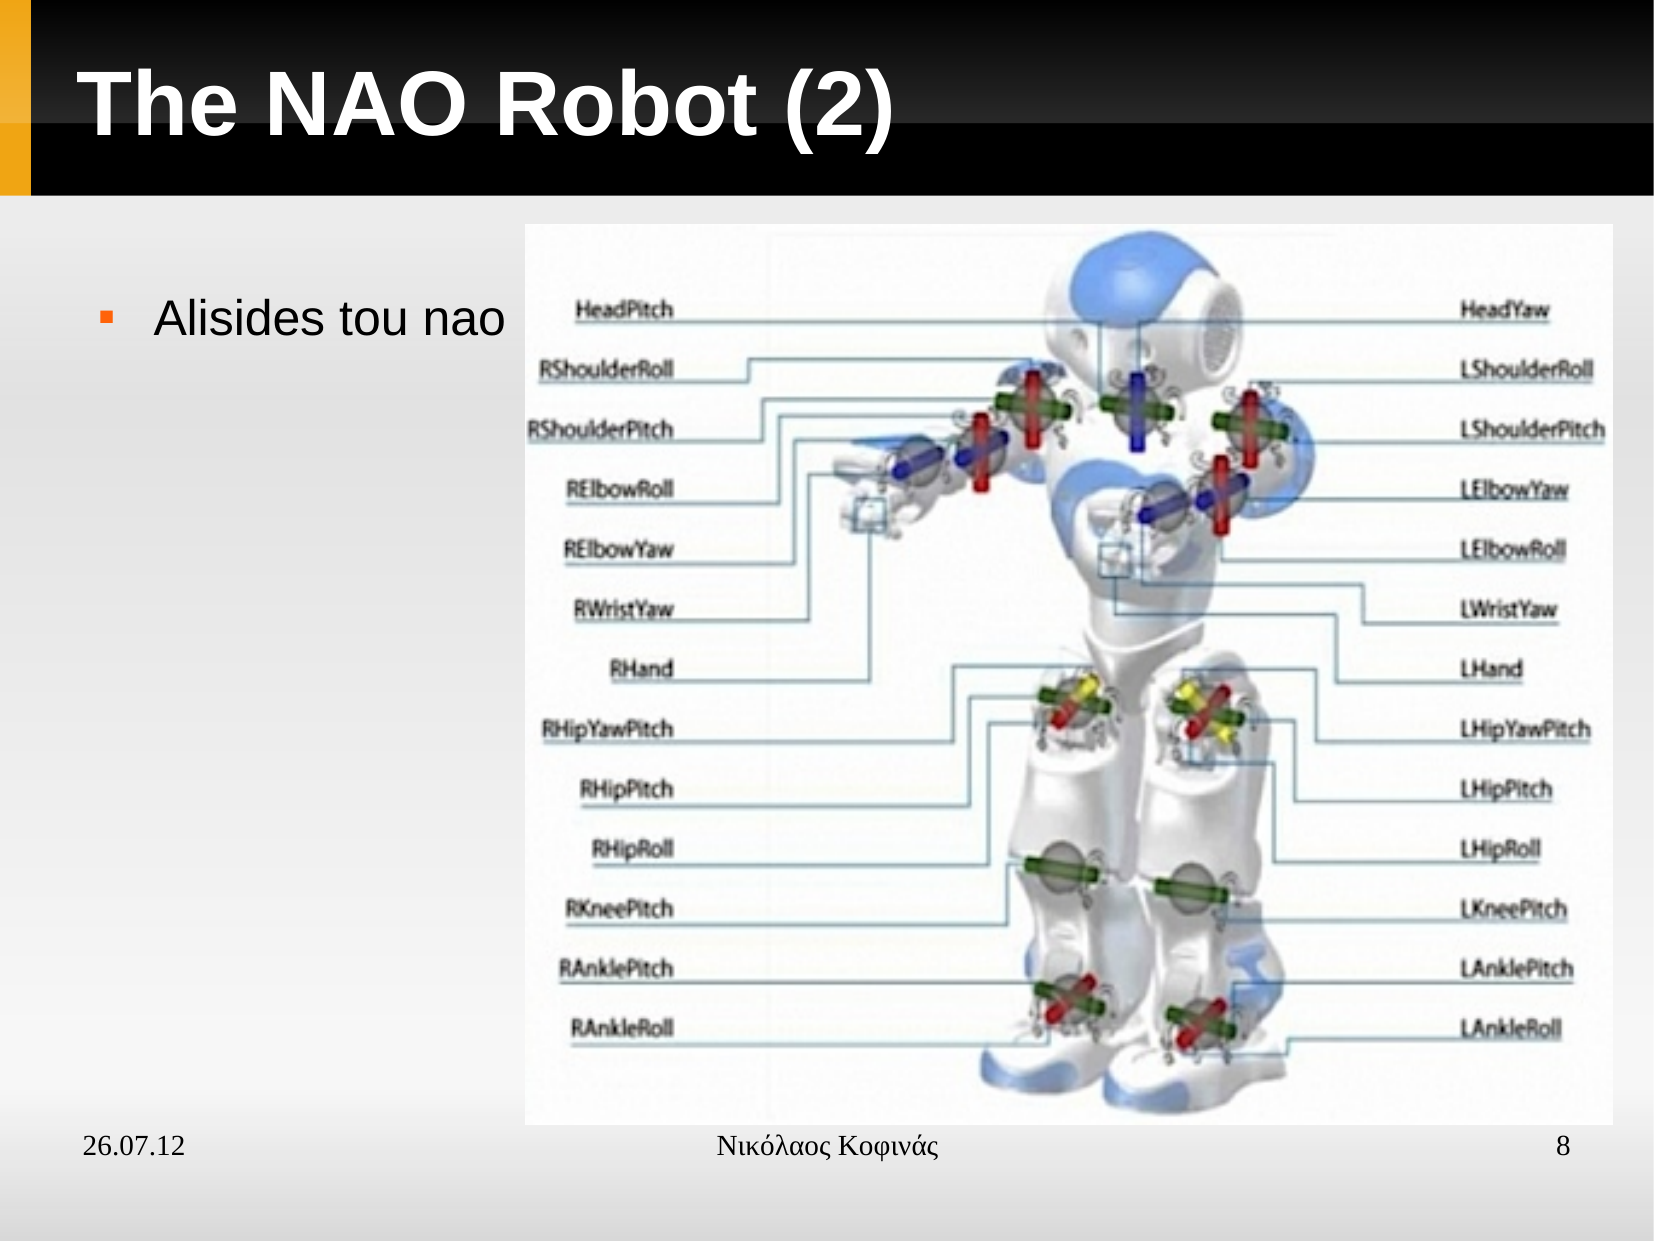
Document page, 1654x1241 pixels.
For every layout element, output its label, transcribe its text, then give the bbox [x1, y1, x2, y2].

picture [0, 0, 1654, 1241]
list Alisides tou nao [82, 290, 525, 1109]
title The NAO Robot (2) [76, 0, 1565, 208]
